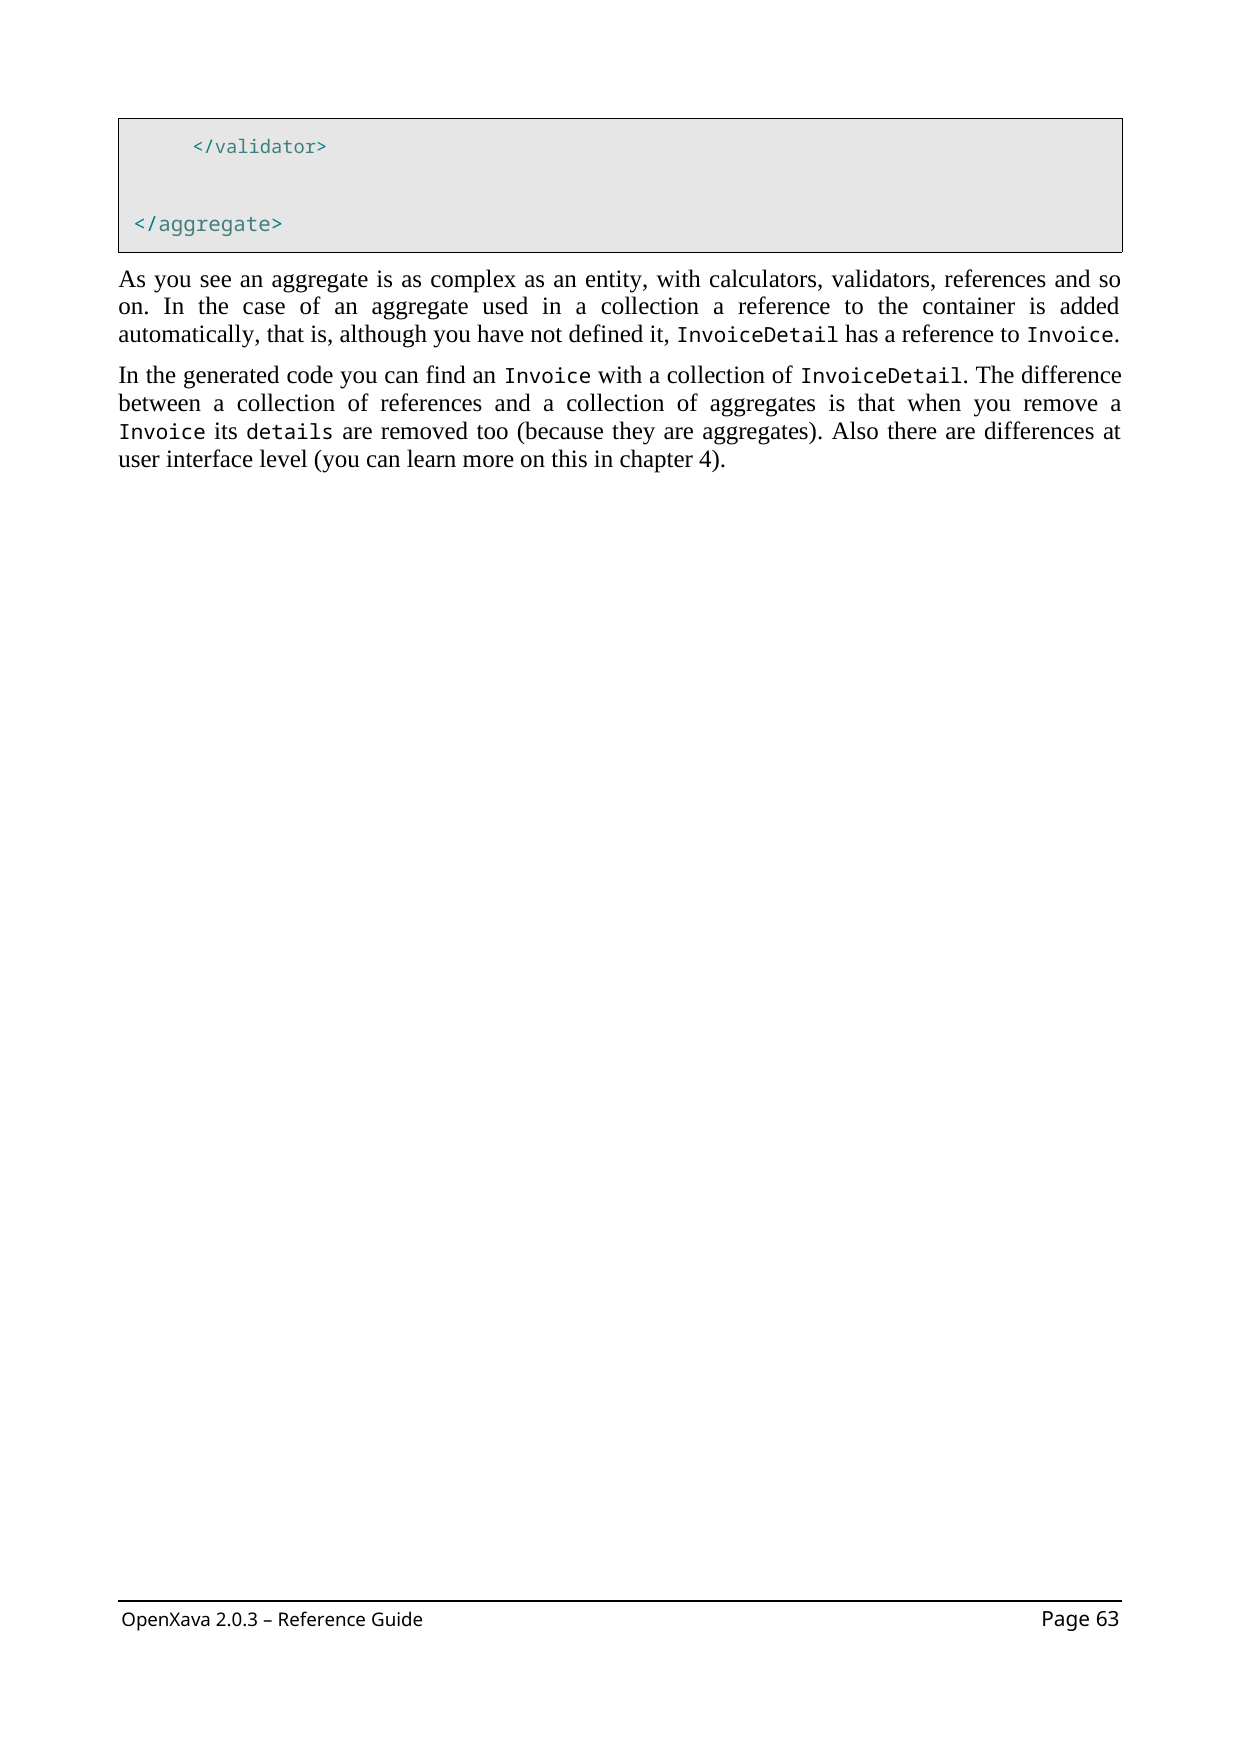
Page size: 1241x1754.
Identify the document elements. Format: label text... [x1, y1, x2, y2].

text As you see an aggregate is as complex as an entity, with calculators, validators, references and so on. In the case of an aggregate used in a collection a reference to the container is added automatically, that is, although you have not defined it, InvoiceDetail has a reference to Invoice. [118, 265, 1122, 348]
text </aggregate> [119, 194, 1122, 252]
text In the generated code you can find an Invoice with a collection of InvoiceDetail. The difference between a collection of references and a collection of aggregates is that when you remove a Invoice its details are removed too (because they are aggregates). Also there are differences at user interface level (you can learn more on this in chapter 4). [118, 361, 1122, 473]
text </validator> [119, 119, 1122, 156]
